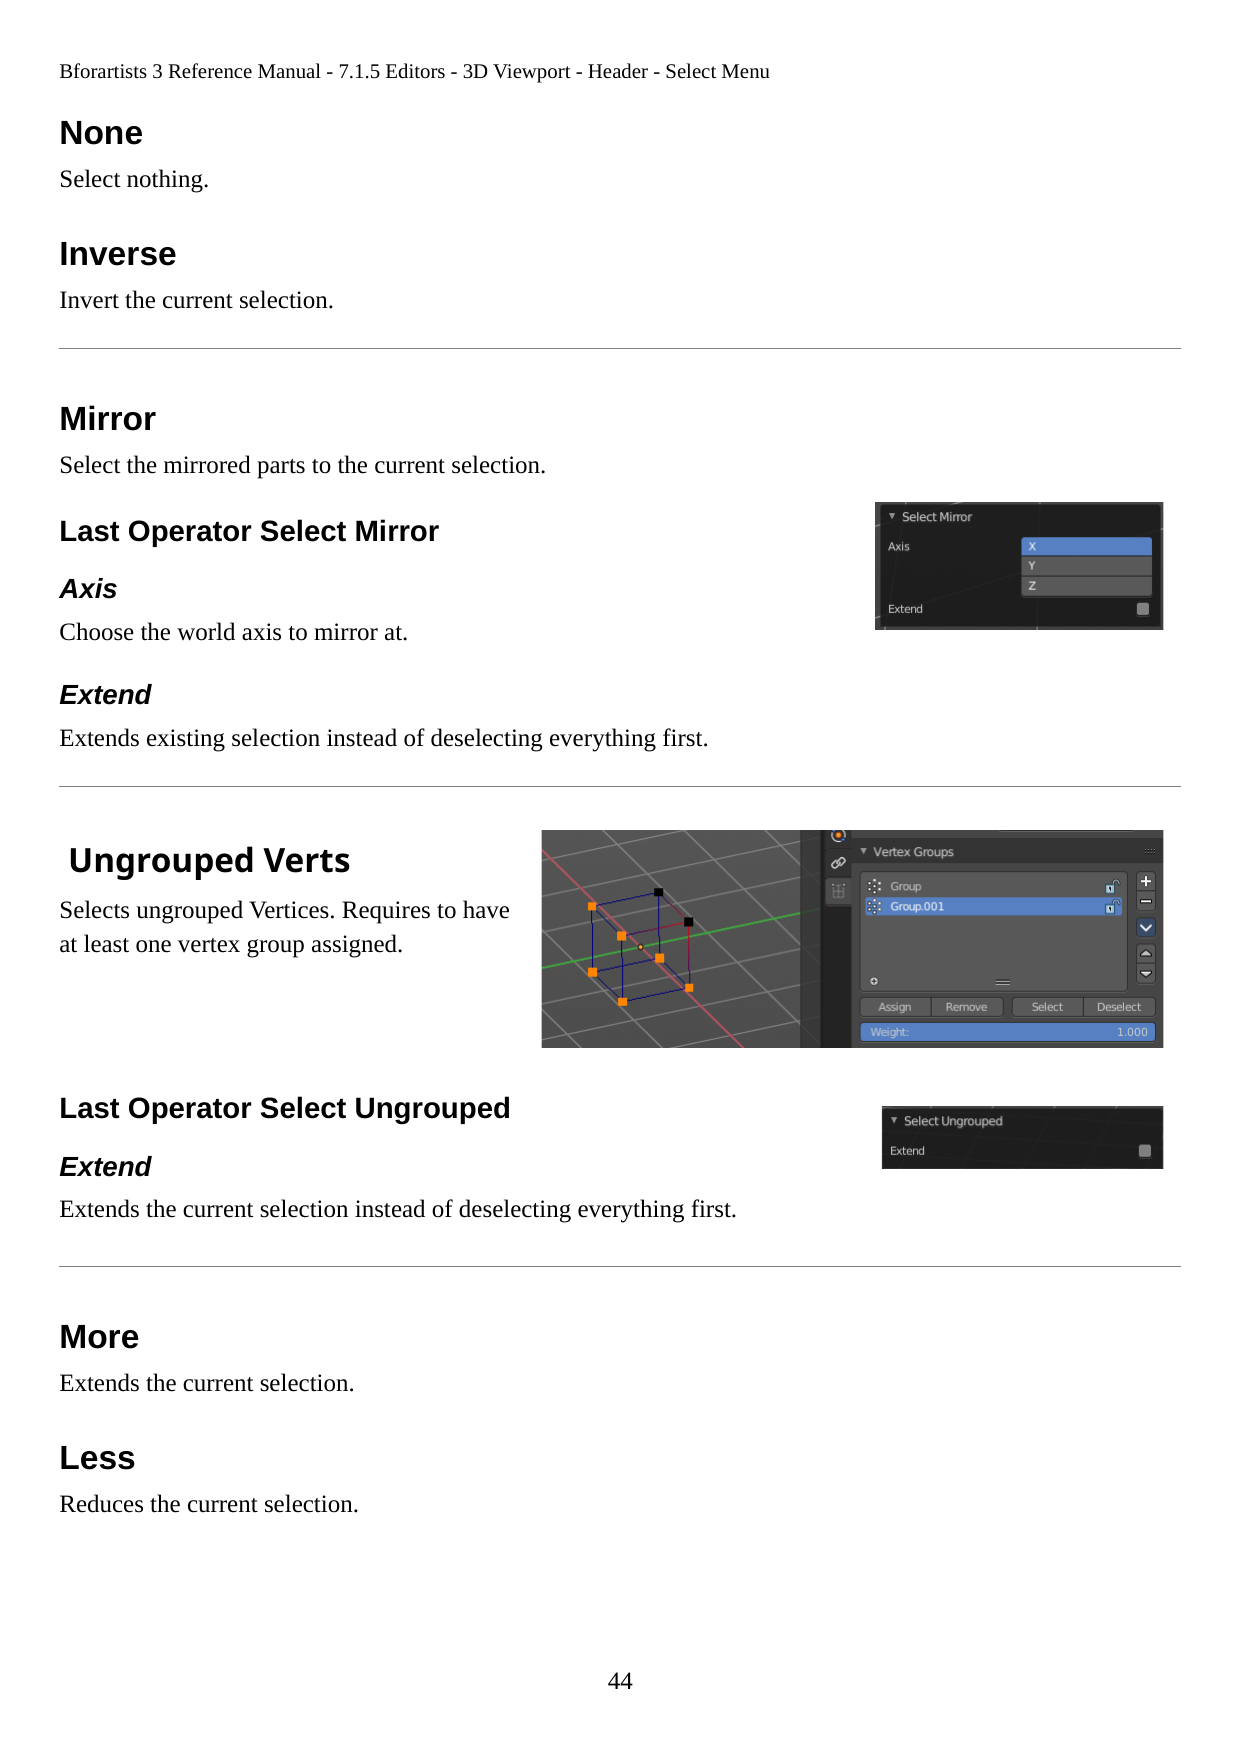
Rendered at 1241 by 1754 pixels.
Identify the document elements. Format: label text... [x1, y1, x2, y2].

text Choose the world axis to mirror at. [59, 617, 1181, 646]
text Invert the current selection. [59, 285, 1181, 313]
text Reduces the current selection. [59, 1489, 1181, 1518]
subtitle Last Operator Select Ungrouped [59, 1091, 1181, 1125]
text Extends existing selection instead of deselecting everything first. [59, 723, 1181, 751]
picture [875, 502, 1164, 630]
subtitle Extend [59, 1150, 1181, 1182]
text Select nothing. [59, 164, 1181, 192]
text Selects ungrouped Vertices. Requires to have at least one vertex group assigned. [59, 895, 541, 958]
subtitle [1164, 514, 1181, 547]
picture [881, 1106, 1164, 1169]
subtitle Mirror [59, 399, 1181, 437]
subtitle Last Operator Select Mirror [59, 514, 875, 547]
subtitle Less [59, 1438, 1181, 1477]
subtitle Inverse [59, 234, 1181, 272]
text Select the mirrored parts to the current selection. [59, 450, 1181, 479]
subtitle Ungrouped Verts [59, 837, 541, 882]
subtitle [1164, 572, 1181, 604]
subtitle None [59, 113, 1181, 151]
subtitle Extend [59, 678, 1181, 710]
text Extends the current selection instead of deselecting everything first. [59, 1194, 1181, 1223]
subtitle More [59, 1317, 1181, 1356]
picture [541, 830, 1164, 1048]
subtitle Axis [59, 572, 875, 604]
subtitle [1164, 837, 1181, 882]
text Extends the current selection. [59, 1368, 1181, 1397]
